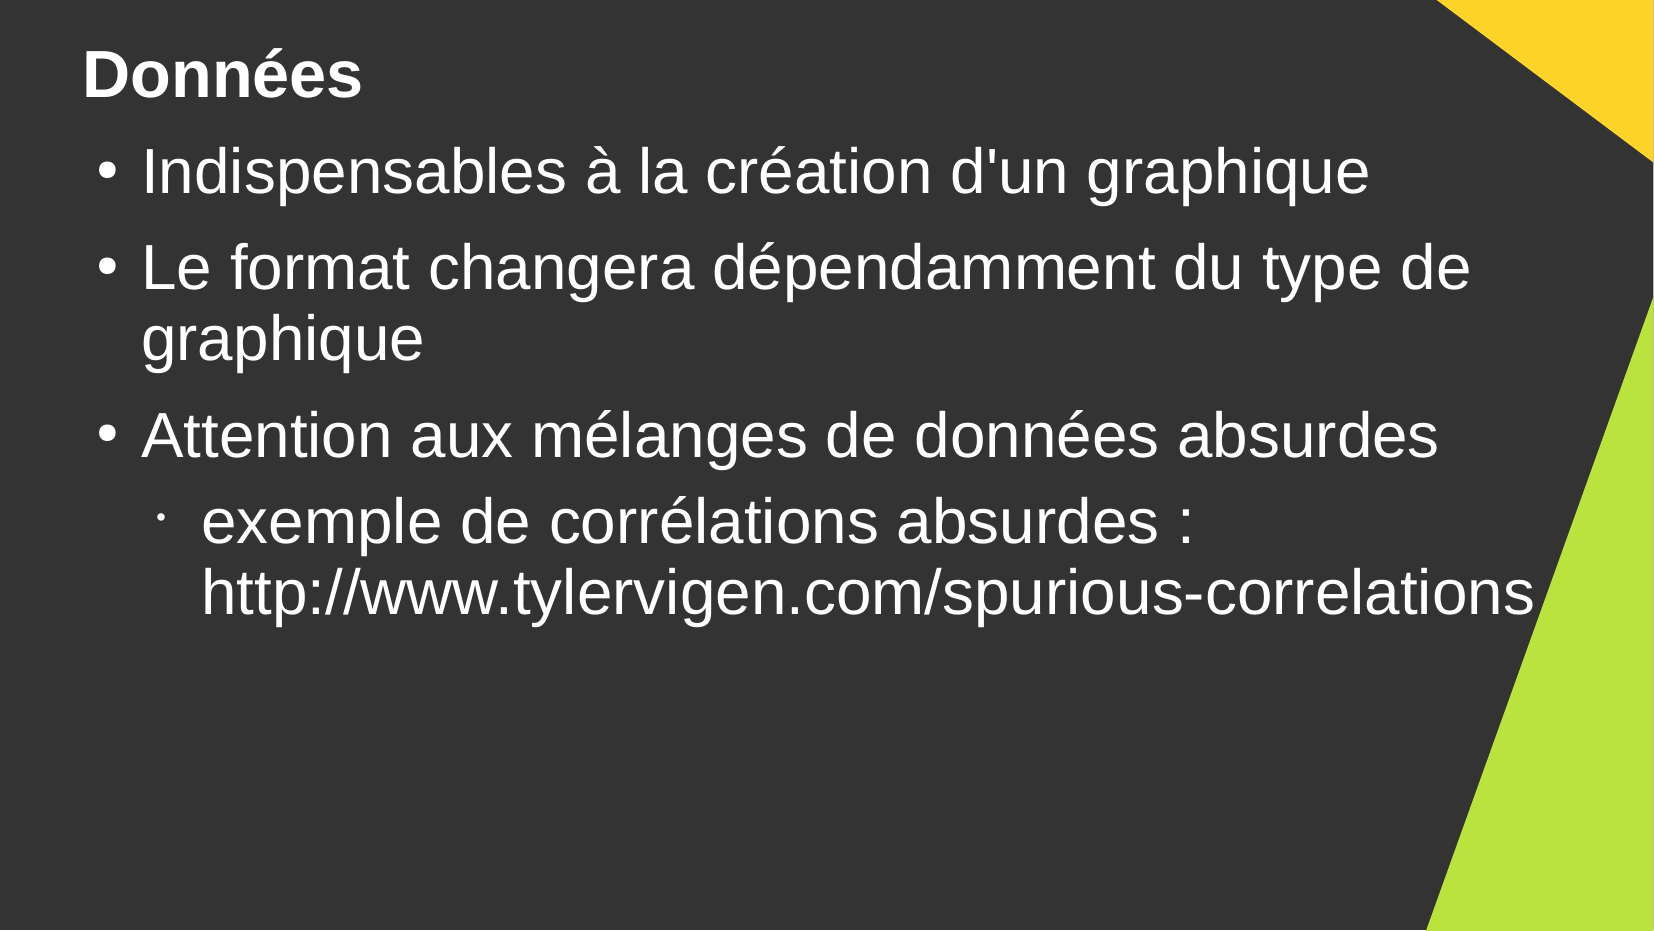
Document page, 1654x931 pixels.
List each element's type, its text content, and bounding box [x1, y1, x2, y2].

text_box [1436, 0, 1654, 163]
text_box [1425, 295, 1654, 931]
title Données [82, 37, 1571, 115]
list Indispensables à la création d'un graphique Le format changera dépendamment du type de graphique Attention aux mélanges de données absurdes exemple de corrélations absurdes : http://www.tylervigen.com/spurious-correlations [80, 135, 1560, 638]
